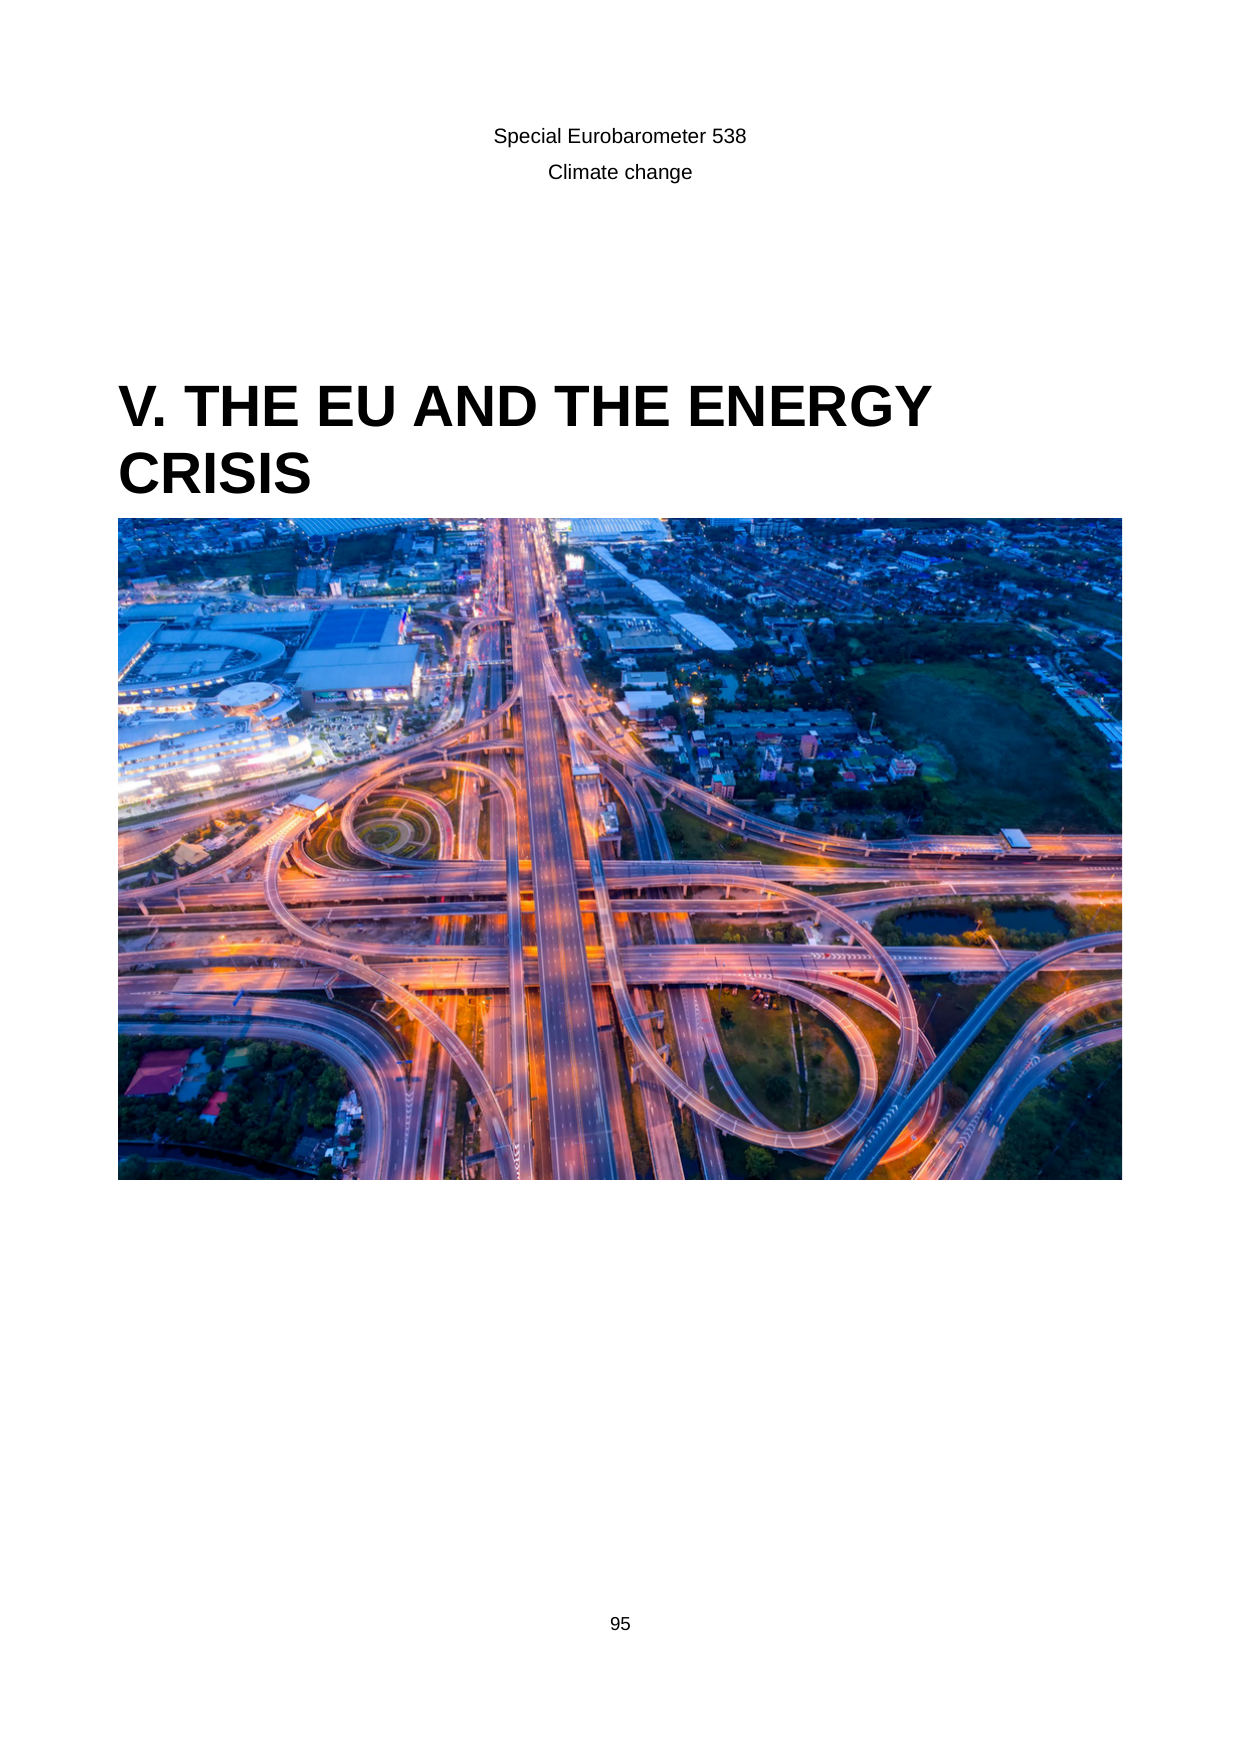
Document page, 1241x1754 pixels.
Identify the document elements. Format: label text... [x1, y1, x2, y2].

picture [1080, 767, 1088, 772]
picture [1089, 774, 1123, 797]
picture [1115, 1158, 1123, 1167]
subtitle V. THE EU AND THE ENERGY CRISIS [118, 372, 1122, 506]
picture [1115, 1175, 1123, 1180]
picture [118, 518, 1123, 1180]
